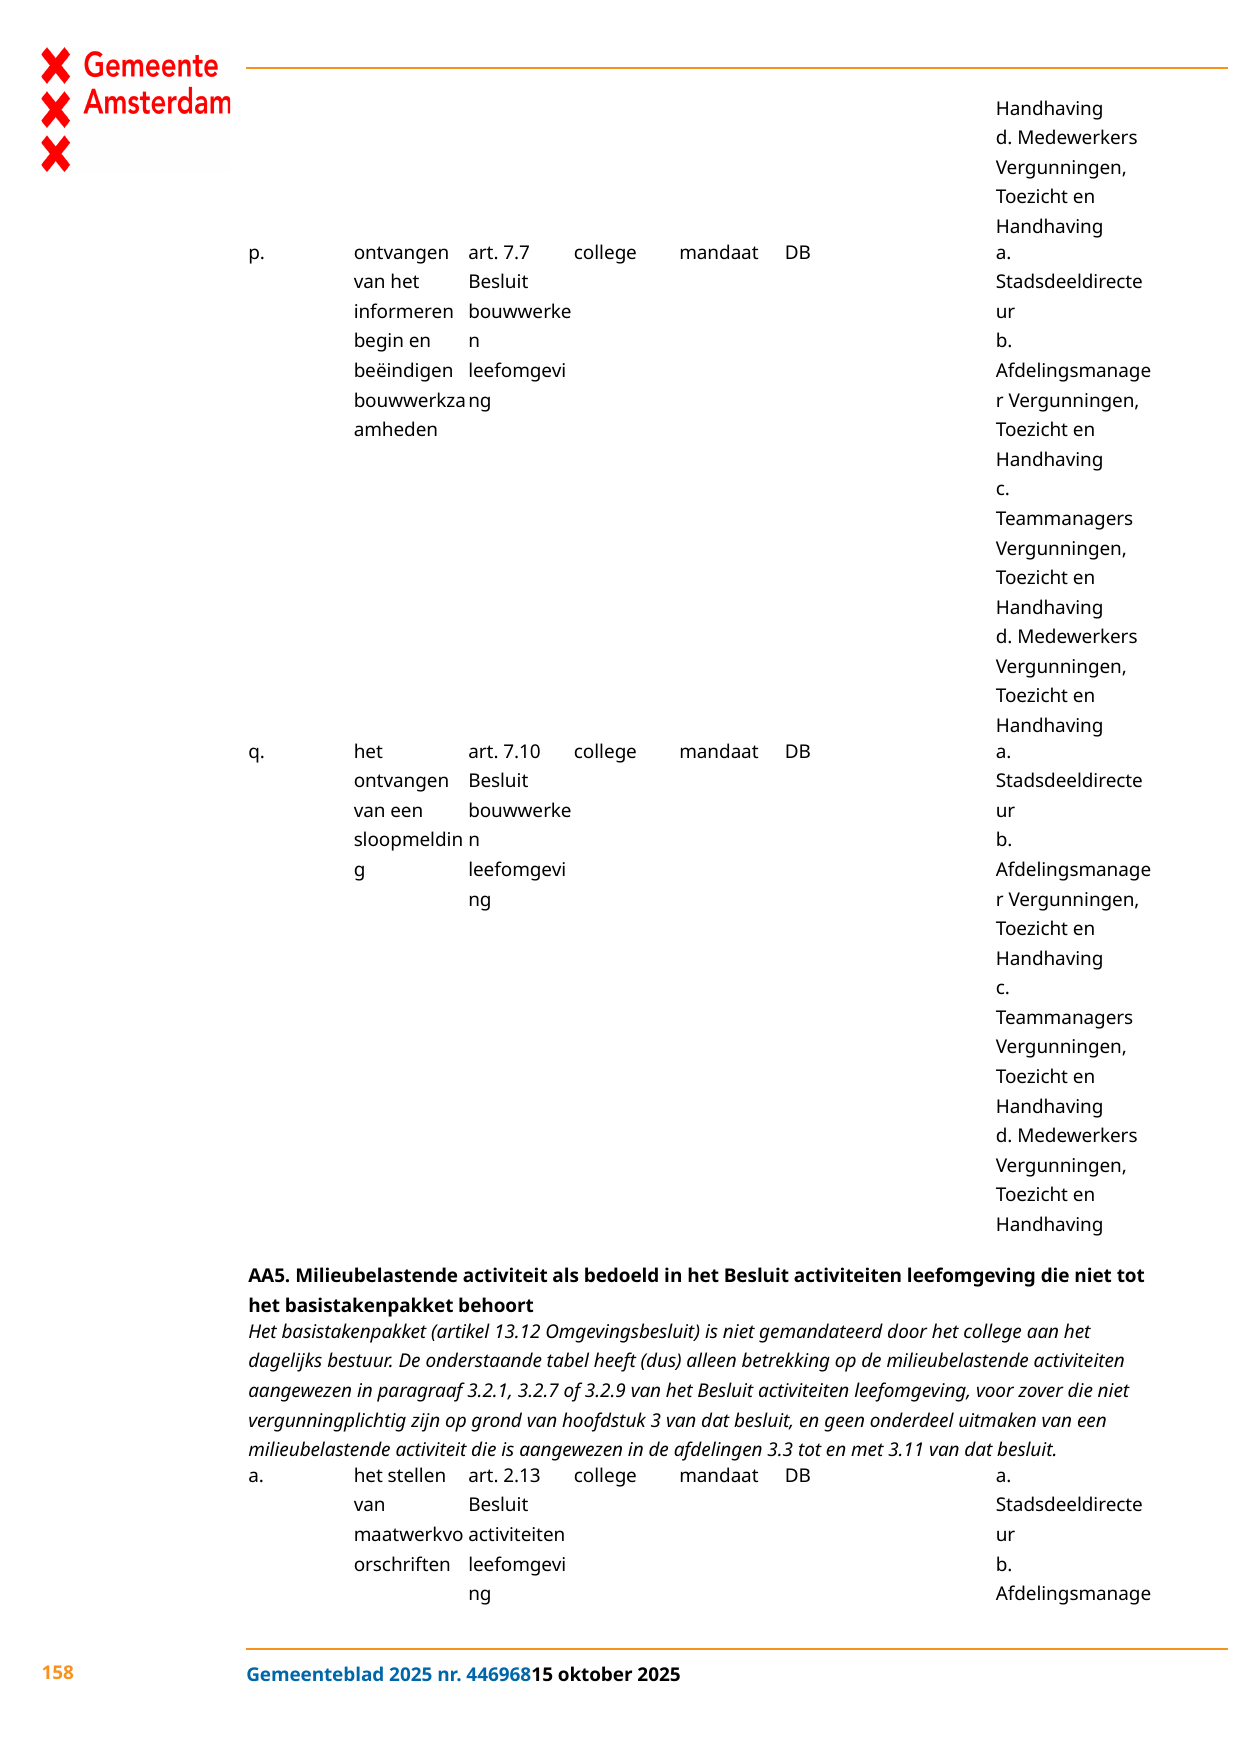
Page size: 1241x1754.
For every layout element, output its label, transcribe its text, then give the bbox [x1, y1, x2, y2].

table_cell art. 7.7 Besluit bouwwerken leefomgeving [468, 239, 574, 738]
table_cell ontvangen van het informeren begin en beëindigen bouwwerkzaamheden [354, 239, 468, 738]
table_cell [468, 1237, 574, 1263]
table_cell het ontvangen van een sloopmelding [354, 738, 468, 1237]
table_cell college [574, 239, 679, 738]
table_cell college [574, 1462, 679, 1606]
table_cell art. 7.10 Besluit bouwwerken leefomgeving [468, 738, 574, 1237]
table_cell a. [248, 1462, 353, 1606]
table_cell art. 2.13 Besluit activiteiten leefomgeving [468, 1462, 574, 1606]
table_cell [785, 95, 890, 239]
table_cell DB [785, 239, 890, 738]
table_cell [468, 95, 574, 239]
table_cell [354, 1237, 468, 1263]
table_cell q. [248, 738, 353, 1237]
table_cell [679, 1237, 784, 1263]
picture [41, 47, 231, 172]
table_cell [248, 95, 353, 239]
table_cell [679, 95, 784, 239]
table_cell [996, 1237, 1152, 1263]
table_cell het stellen van maatwerkvoorschriften [354, 1462, 468, 1606]
table_cell [890, 738, 996, 1237]
table_cell [890, 95, 996, 239]
table_cell [248, 1237, 353, 1263]
table_cell [890, 1237, 996, 1263]
table_cell [574, 1237, 679, 1263]
table_cell DB [785, 1462, 890, 1606]
table_cell [785, 1237, 890, 1263]
table_cell Het basistakenpakket (artikel 13.12 Omgevingsbesluit) is niet gemandateerd door het college aan het dagelijks bestuur. De onderstaande tabel heeft (dus) alleen betrekking op de milieubelastende activiteiten aangewezen in paragraaf 3.2.1, 3.2.7 of 3.2.9 van het Besluit activiteiten leefomgeving, voor zover die niet vergunningplichtig zijn op grond van hoofdstuk 3 van dat besluit, en geen onderdeel uitmaken van een milieubelastende activiteit die is aangewezen in de afdelingen 3.3 tot en met 3.11 van dat besluit. [248, 1318, 1152, 1462]
table_cell a. Stadsdeeldirecteur b. Afdelingsmanager Vergunningen, Toezicht en Handhaving c. Teammanagers Vergunningen, Toezicht en Handhaving d. Medewerkers Vergunningen, Toezicht en Handhaving [996, 239, 1152, 738]
table_cell a. Stadsdeeldirecteur b. Afdelingsmanage [996, 1462, 1152, 1606]
table_cell Handhaving d. Medewerkers Vergunningen, Toezicht en Handhaving [996, 95, 1152, 239]
table_cell a. Stadsdeeldirecteur b. Afdelingsmanager Vergunningen, Toezicht en Handhaving c. Teammanagers Vergunningen, Toezicht en Handhaving d. Medewerkers Vergunningen, Toezicht en Handhaving [996, 738, 1152, 1237]
table_cell p. [248, 239, 353, 738]
table_cell college [574, 738, 679, 1237]
table_cell DB [785, 738, 890, 1237]
table_cell [574, 95, 679, 239]
table_cell mandaat [679, 239, 784, 738]
table_cell [890, 1462, 996, 1606]
table_cell [890, 239, 996, 738]
table_cell [354, 95, 468, 239]
table_cell mandaat [679, 738, 784, 1237]
table_cell mandaat [679, 1462, 784, 1606]
table_cell AA5. Milieubelastende activiteit als bedoeld in het Besluit activiteiten leefomgeving die niet tot het basistakenpakket behoort [248, 1263, 1152, 1318]
